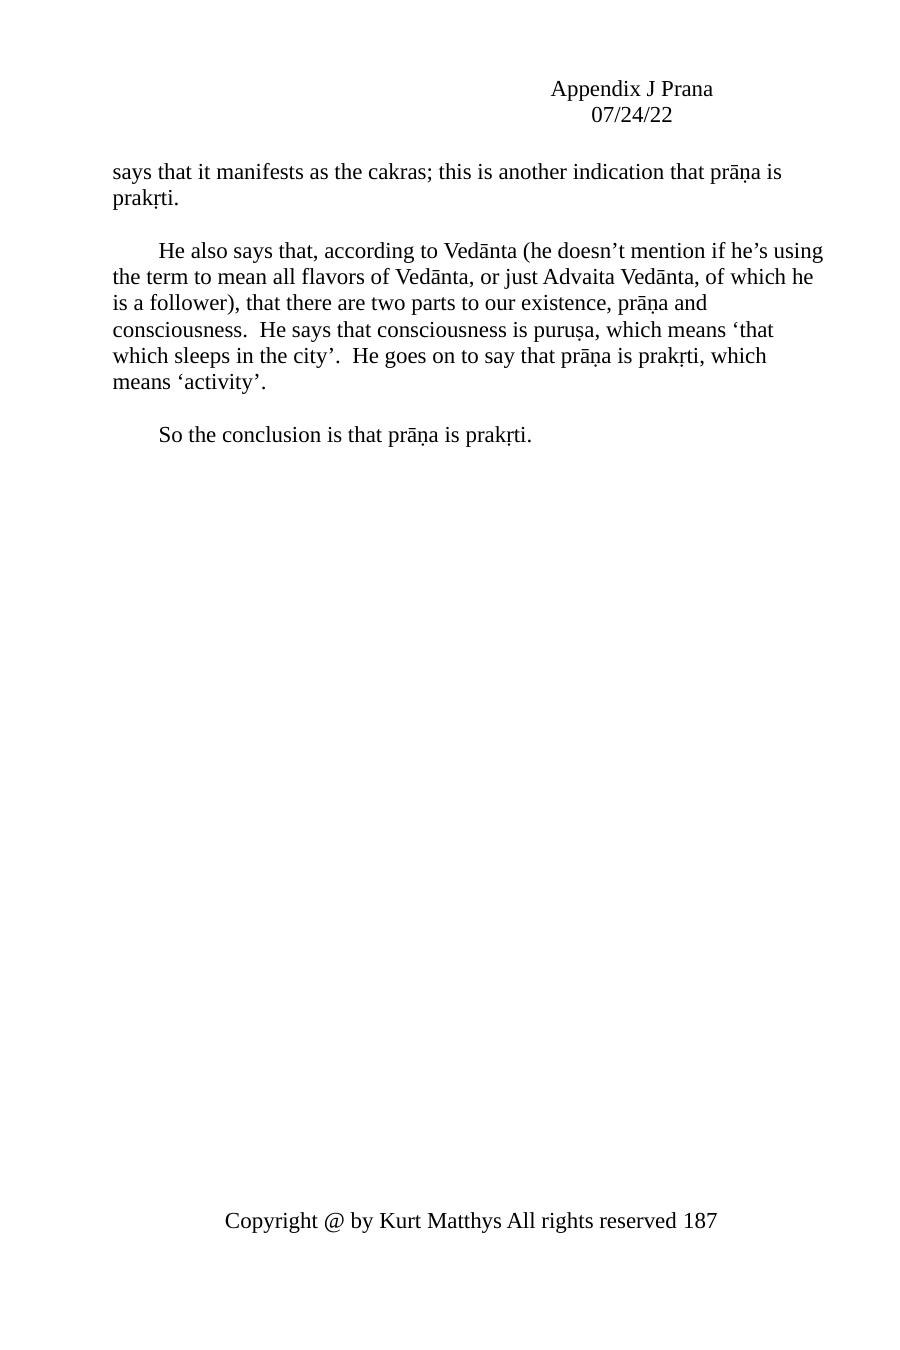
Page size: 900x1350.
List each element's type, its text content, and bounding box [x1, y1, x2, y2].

text He also says that, according to Vedānta (he doesn’t mention if he’s using the term to mean all flavors of Vedānta, or just Advaita Vedānta, of which he is a follower), that there are two parts to our existence, prāṇa and consciousness. He says that consciousness is puruṣa, which means ‘that which sleeps in the city’. He goes on to say that prāṇa is prakṛti, which means ‘activity’. [112, 237, 825, 395]
text says that it manifests as the cakras; this is another indication that prāṇa is prakṛti. [112, 158, 825, 210]
text So the conclusion is that prāṇa is prakṛti. [112, 421, 825, 448]
